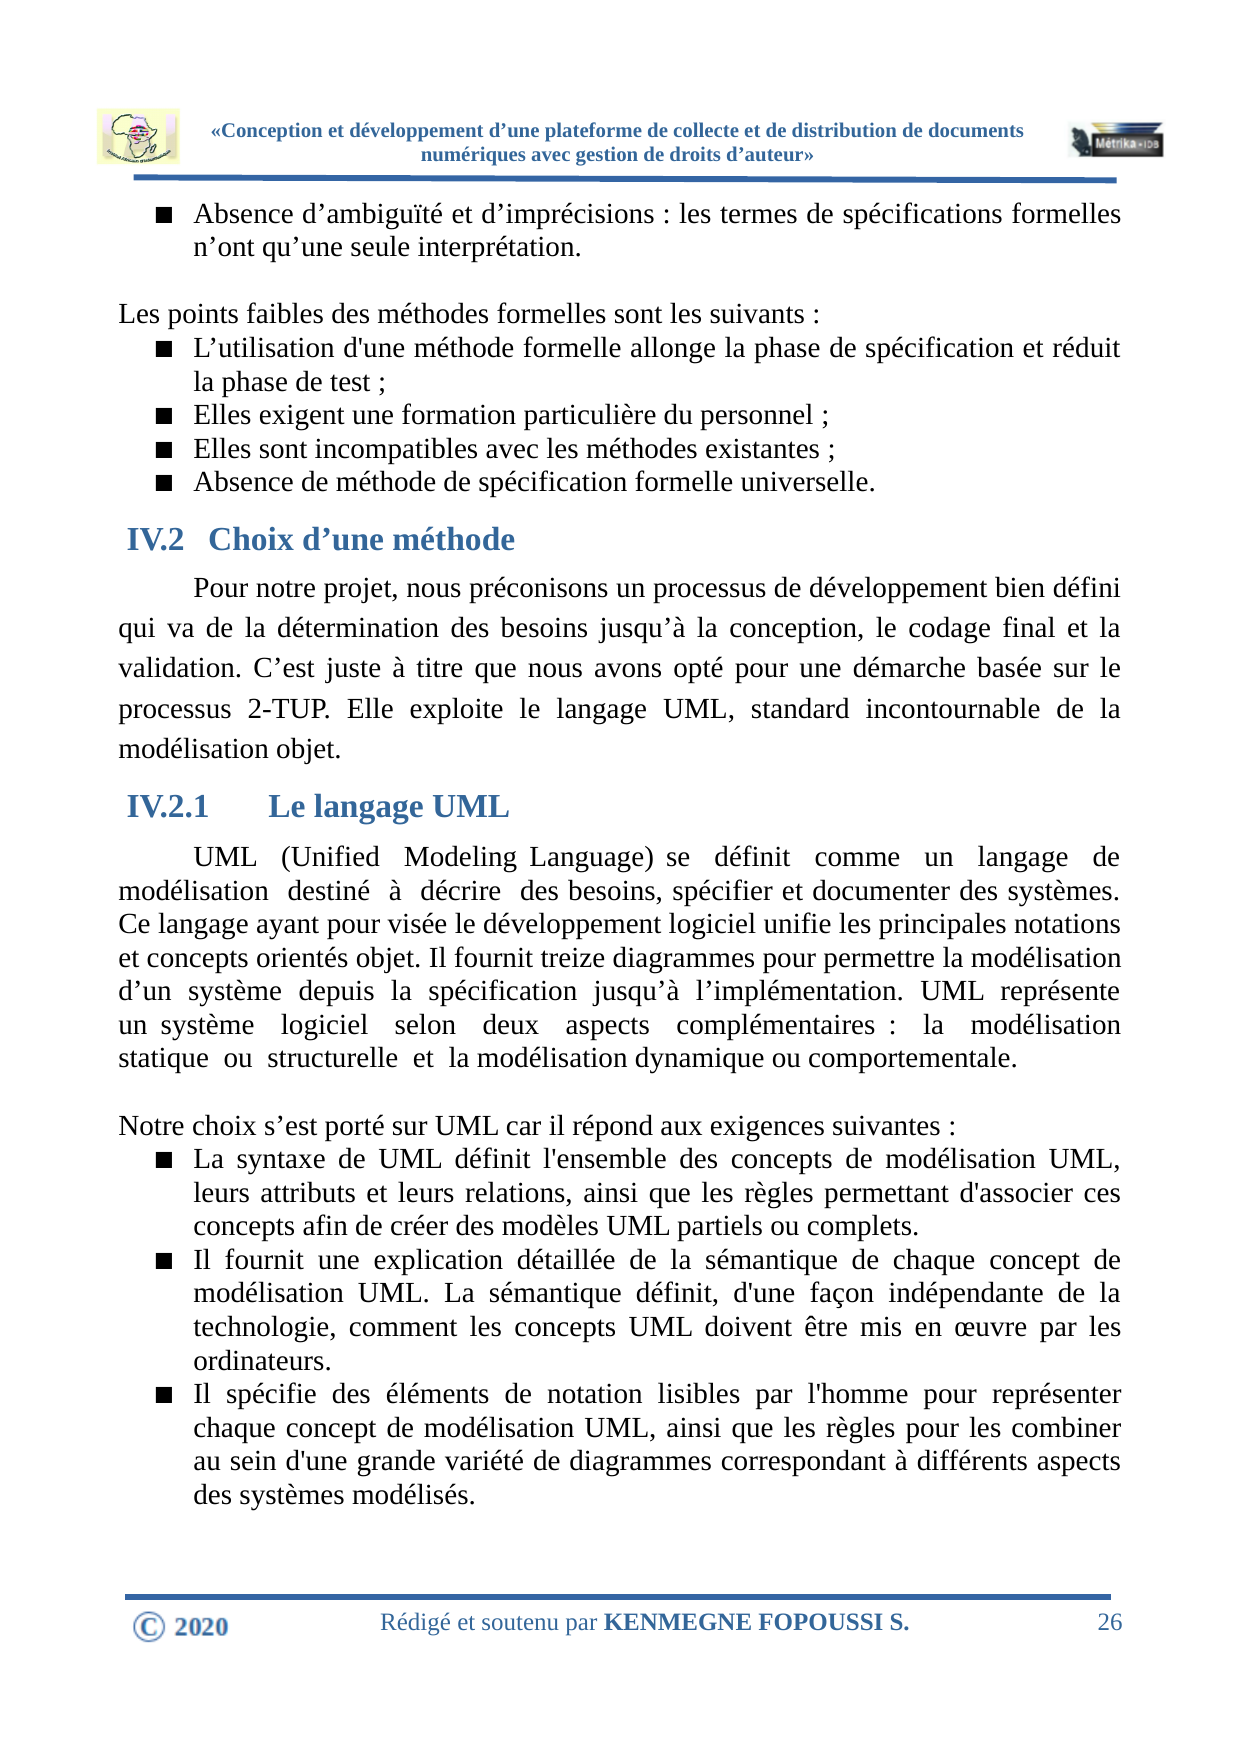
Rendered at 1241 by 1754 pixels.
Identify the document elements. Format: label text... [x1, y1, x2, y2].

list Elles sont incompatibles avec les méthodes existantes ; [156, 431, 1122, 464]
picture [126, 1604, 231, 1647]
list L’utilisation d'une méthode formelle allonge la phase de spécification et réduit la phase de test ; [156, 330, 1122, 397]
text Les points faibles des méthodes formelles sont les suivants : [118, 296, 1122, 330]
picture [1063, 116, 1168, 160]
subtitle Choix d’une méthode [118, 519, 1122, 558]
text Notre choix s’est porté sur UML car il répond aux exigences suivantes : [118, 1108, 1122, 1141]
list Il spécifie des éléments de notation lisibles par l'homme pour représenter chaque concept de modélisation UML, ainsi que les règles pour les combiner au sein d'une grande variété de diagrammes correspondant à différents aspects des systèmes modélisés. [156, 1376, 1122, 1511]
picture [95, 107, 182, 166]
text Pour notre projet, nous préconisons un processus de développement bien défini qui va de la détermination des besoins jusqu’à la conception, le codage final et la validation. C’est juste à titre que nous avons opté pour une démarche basée sur le processus 2-TUP. Elle exploite le langage UML, standard incontournable de la modélisation objet. [118, 570, 1122, 764]
text UML (Unified Modeling Language) se définit comme un langage de modélisation destiné à décrire des besoins, spécifier et documenter des systèmes. Ce langage ayant pour visée le développement logiciel unifie les principales notations et concepts orientés objet. Il fournit treize diagrammes pour permettre la modélisation d’un système depuis la spécification jusqu’à l’implémentation. UML représente un système logiciel selon deux aspects complémentaires : la modélisation statique ou structurelle et la modélisation dynamique ou comportementale. [118, 839, 1122, 1074]
list Absence d’ambiguïté et d’imprécisions : les termes de spécifications formelles n’ont qu’une seule interprétation. [156, 196, 1122, 263]
list Il fournit une explication détaillée de la sémantique de chaque concept de modélisation UML. La sémantique définit, d'une façon indépendante de la technologie, comment les concepts UML doivent être mis en œuvre par les ordinateurs. [156, 1242, 1122, 1376]
subtitle Le langage UML [118, 786, 1122, 824]
list Absence de méthode de spécification formelle universelle. [156, 464, 1122, 498]
list La syntaxe de UML définit l'ensemble des concepts de modélisation UML, leurs attributs et leurs relations, ainsi que les règles permettant d'associer ces concepts afin de créer des modèles UML partiels ou complets. [156, 1141, 1122, 1242]
list Elles exigent une formation particulière du personnel ; [156, 397, 1122, 431]
